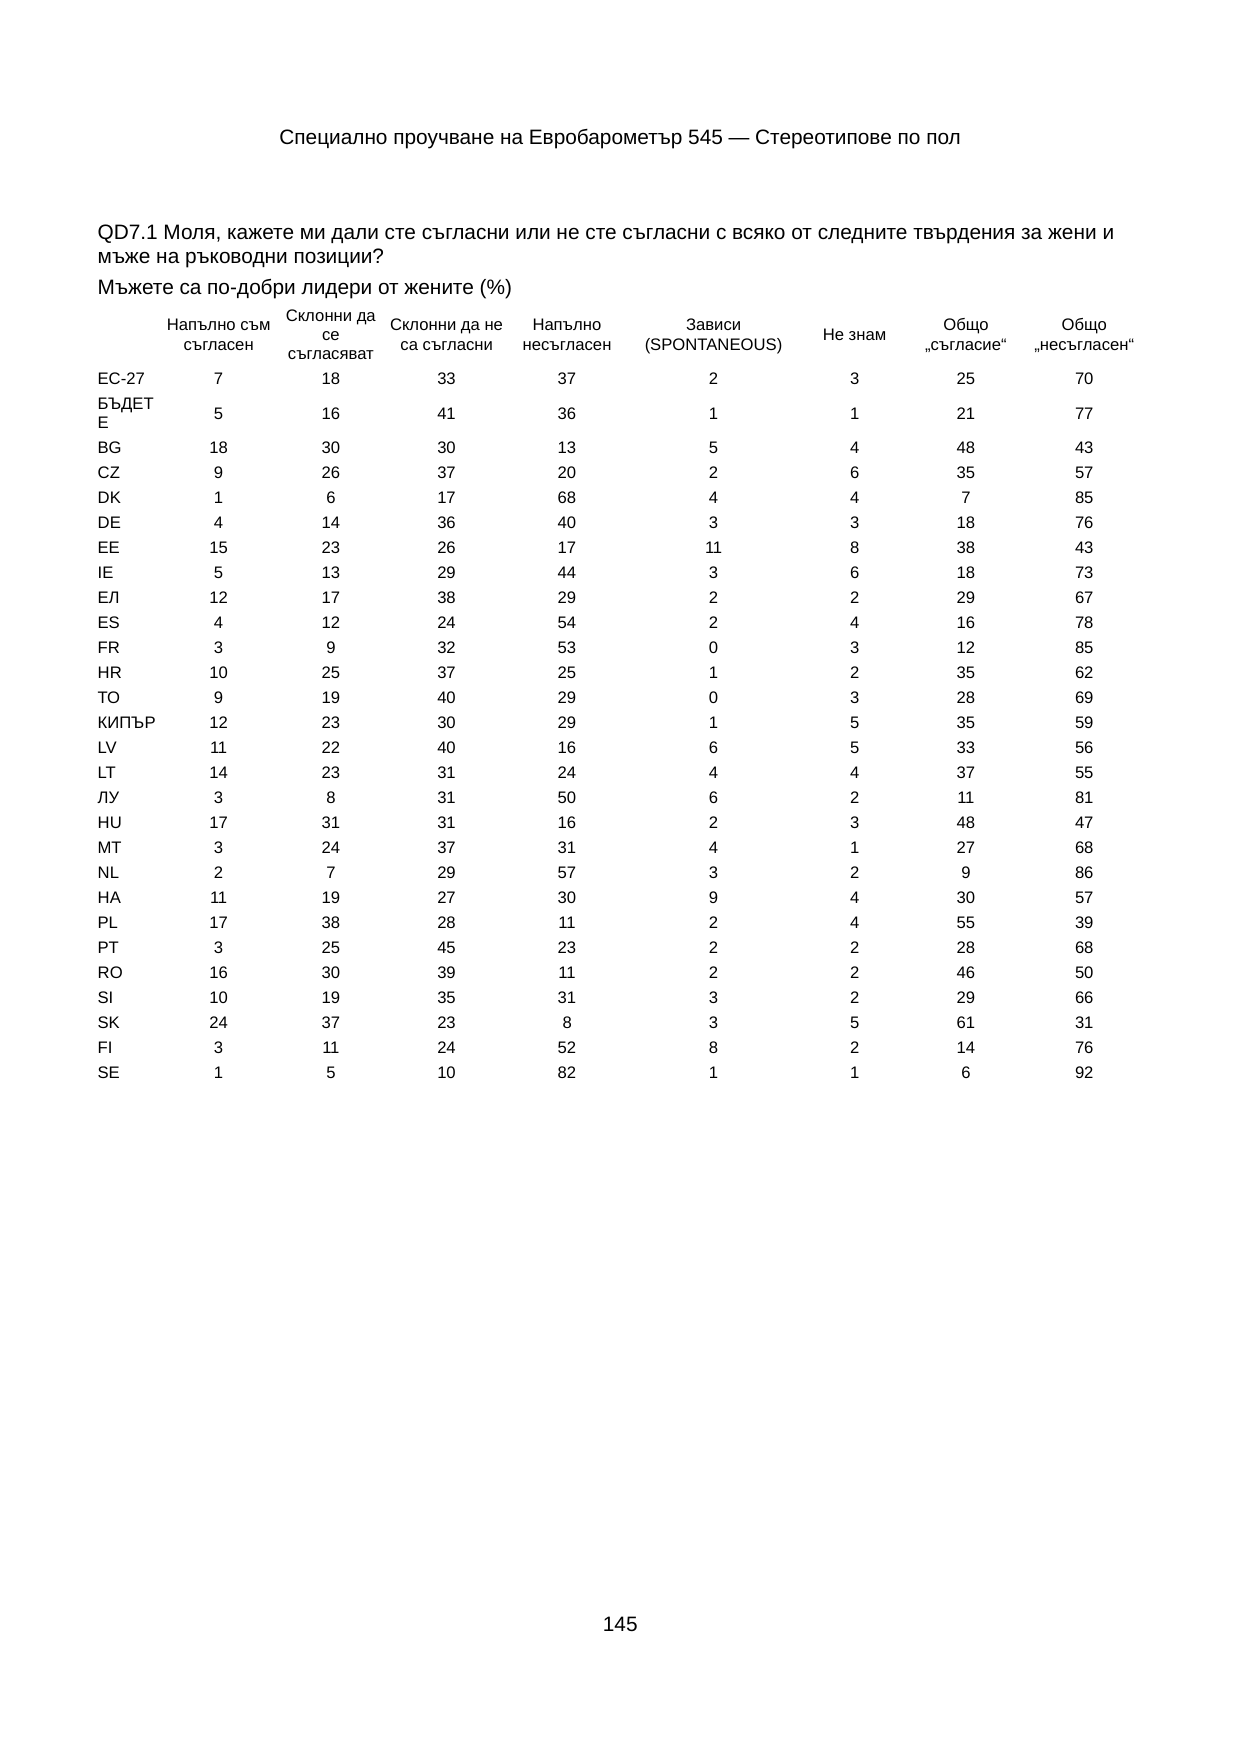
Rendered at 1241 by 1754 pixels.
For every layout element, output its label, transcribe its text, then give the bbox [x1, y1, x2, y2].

table_cell 4 [800, 435, 909, 460]
table_cell 38 [275, 910, 386, 935]
table_cell 48 [909, 810, 1022, 835]
table_cell 3 [800, 810, 909, 835]
table_cell 5 [275, 1060, 386, 1085]
table_cell 76 [1022, 1035, 1146, 1060]
table_cell 16 [275, 391, 386, 435]
table_cell 12 [162, 585, 275, 610]
table_cell 1 [627, 1060, 800, 1085]
table_cell ТО [95, 685, 162, 710]
table_cell 16 [507, 810, 627, 835]
table_cell 2 [800, 660, 909, 685]
table_cell 16 [507, 735, 627, 760]
table_cell 59 [1022, 710, 1146, 735]
table_cell 40 [386, 685, 507, 710]
table_cell 4 [800, 910, 909, 935]
table_cell 37 [386, 460, 507, 485]
table_cell 29 [386, 560, 507, 585]
table_header QD7.1 Моля, кажете ми дали сте съгласни или не сте съгласни с всяко от следните твърдения за жени и мъже на ръководни позиции? [95, 217, 1146, 270]
table_cell MT [95, 835, 162, 860]
table_cell 23 [507, 935, 627, 960]
table_cell 68 [1022, 835, 1146, 860]
table_cell ЕЛ [95, 585, 162, 610]
table_cell 2 [627, 935, 800, 960]
table_cell 31 [386, 810, 507, 835]
table_cell 18 [162, 435, 275, 460]
table_cell FI [95, 1035, 162, 1060]
table_cell 31 [275, 810, 386, 835]
table_cell FR [95, 635, 162, 660]
table_cell 17 [162, 910, 275, 935]
table_cell 3 [162, 935, 275, 960]
table_cell 92 [1022, 1060, 1146, 1085]
table_cell 2 [800, 860, 909, 885]
table_cell HR [95, 660, 162, 685]
table_cell 5 [800, 1010, 909, 1035]
table_cell SI [95, 985, 162, 1010]
table_cell 2 [800, 1035, 909, 1060]
table_cell Склонни да се съгласяват [275, 303, 386, 366]
table_cell 12 [275, 610, 386, 635]
table_cell 9 [627, 885, 800, 910]
table_cell 31 [1022, 1010, 1146, 1035]
table_cell 6 [909, 1060, 1022, 1085]
table_cell IE [95, 560, 162, 585]
table_cell 11 [275, 1035, 386, 1060]
table_cell 29 [909, 585, 1022, 610]
table_cell 38 [909, 535, 1022, 560]
table_cell 29 [909, 985, 1022, 1010]
table_cell 61 [909, 1010, 1022, 1035]
table_cell 6 [627, 735, 800, 760]
table_cell 17 [507, 535, 627, 560]
table_cell 36 [386, 510, 507, 535]
table_cell 46 [909, 960, 1022, 985]
table_cell PT [95, 935, 162, 960]
table_cell 76 [1022, 510, 1146, 535]
table_cell 2 [627, 460, 800, 485]
table_cell 5 [800, 710, 909, 735]
table_cell 3 [627, 560, 800, 585]
table_cell 24 [162, 1010, 275, 1035]
table_cell SE [95, 1060, 162, 1085]
table_cell 2 [627, 610, 800, 635]
table_cell 3 [800, 685, 909, 710]
table_cell 31 [386, 760, 507, 785]
table_cell EE [95, 535, 162, 560]
table_cell 8 [507, 1010, 627, 1035]
table_cell 8 [627, 1035, 800, 1060]
table_cell Общо „съгласие“ [909, 303, 1022, 366]
table_cell 68 [507, 485, 627, 510]
table_cell 28 [386, 910, 507, 935]
table_cell 30 [909, 885, 1022, 910]
table_cell НА [95, 885, 162, 910]
table_cell Напълно несъгласен [507, 303, 627, 366]
table_cell 10 [162, 985, 275, 1010]
table_cell 3 [800, 510, 909, 535]
table_cell 2 [800, 785, 909, 810]
table_cell 26 [275, 460, 386, 485]
table_cell 5 [162, 560, 275, 585]
table_cell CZ [95, 460, 162, 485]
table_cell 19 [275, 985, 386, 1010]
table_cell 54 [507, 610, 627, 635]
table_cell 73 [1022, 560, 1146, 585]
table_cell 29 [507, 685, 627, 710]
table_cell 10 [386, 1060, 507, 1085]
table_cell 4 [800, 485, 909, 510]
table_cell 23 [275, 710, 386, 735]
table_cell 56 [1022, 735, 1146, 760]
table_cell 29 [507, 585, 627, 610]
table_cell 33 [909, 735, 1022, 760]
table_cell 30 [507, 885, 627, 910]
table_cell 50 [1022, 960, 1146, 985]
table_cell 24 [386, 610, 507, 635]
table_cell 28 [909, 685, 1022, 710]
table_cell 4 [800, 760, 909, 785]
table_cell 43 [1022, 535, 1146, 560]
table_cell 66 [1022, 985, 1146, 1010]
table_cell 30 [386, 710, 507, 735]
table_cell 2 [800, 960, 909, 985]
table_cell 24 [507, 760, 627, 785]
table_cell 4 [800, 885, 909, 910]
table_cell 1 [800, 1060, 909, 1085]
table_cell 23 [386, 1010, 507, 1035]
table_cell 7 [275, 860, 386, 885]
table_cell 9 [162, 685, 275, 710]
table_cell Не знам [800, 303, 909, 366]
table_cell 78 [1022, 610, 1146, 635]
table_cell 11 [627, 535, 800, 560]
table_cell 16 [909, 610, 1022, 635]
table_cell 18 [909, 510, 1022, 535]
table_cell 29 [507, 710, 627, 735]
table_cell 11 [507, 960, 627, 985]
table_cell 28 [909, 935, 1022, 960]
table_cell 2 [800, 985, 909, 1010]
table_cell 3 [800, 635, 909, 660]
table_cell 2 [627, 585, 800, 610]
table_cell 1 [162, 485, 275, 510]
table_cell 2 [800, 585, 909, 610]
table_cell 3 [162, 635, 275, 660]
table_cell ЛУ [95, 785, 162, 810]
table_cell 4 [162, 610, 275, 635]
table_cell 9 [162, 460, 275, 485]
table_cell 6 [627, 785, 800, 810]
table_cell 37 [909, 760, 1022, 785]
table_cell Общо „несъгласен“ [1022, 303, 1146, 366]
table_cell 0 [627, 685, 800, 710]
table_cell 22 [275, 735, 386, 760]
table_cell 35 [909, 460, 1022, 485]
table_cell 55 [909, 910, 1022, 935]
table_cell 45 [386, 935, 507, 960]
table_cell 82 [507, 1060, 627, 1085]
table_cell 3 [627, 985, 800, 1010]
table_cell 35 [909, 710, 1022, 735]
table_cell 37 [275, 1010, 386, 1035]
table_cell 25 [275, 660, 386, 685]
table_cell 4 [162, 510, 275, 535]
table_cell 36 [507, 391, 627, 435]
table_cell 85 [1022, 635, 1146, 660]
table_cell 31 [386, 785, 507, 810]
table_cell 35 [386, 985, 507, 1010]
table_cell 57 [1022, 460, 1146, 485]
table_cell 23 [275, 760, 386, 785]
table_cell КИПЪР [95, 710, 162, 735]
table_cell 7 [162, 366, 275, 391]
table_cell 2 [627, 910, 800, 935]
table_cell 57 [507, 860, 627, 885]
table_cell 3 [800, 366, 909, 391]
table_cell 11 [162, 885, 275, 910]
table_cell Зависи (SPONTANEOUS) [627, 303, 800, 366]
table_cell 40 [507, 510, 627, 535]
table_cell 1 [800, 391, 909, 435]
table_cell 23 [275, 535, 386, 560]
table_cell 3 [162, 835, 275, 860]
table_cell 85 [1022, 485, 1146, 510]
table_cell NL [95, 860, 162, 885]
table_cell 4 [627, 485, 800, 510]
table_cell 1 [627, 660, 800, 685]
table_cell Напълно съм съгласен [162, 303, 275, 366]
table_cell 3 [627, 510, 800, 535]
table_cell 12 [909, 635, 1022, 660]
table_cell 5 [162, 391, 275, 435]
table_cell 3 [627, 860, 800, 885]
table_cell 9 [275, 635, 386, 660]
table_cell 38 [386, 585, 507, 610]
table_cell 37 [386, 660, 507, 685]
table_cell 15 [162, 535, 275, 560]
table_cell 52 [507, 1035, 627, 1060]
table_cell DE [95, 510, 162, 535]
table_cell 44 [507, 560, 627, 585]
table_cell 6 [275, 485, 386, 510]
table_cell 31 [507, 985, 627, 1010]
table_cell 5 [800, 735, 909, 760]
table_cell 1 [627, 391, 800, 435]
table_cell 4 [627, 760, 800, 785]
table_cell 1 [162, 1060, 275, 1085]
table_cell 1 [627, 710, 800, 735]
table_cell 25 [275, 935, 386, 960]
table_cell 18 [275, 366, 386, 391]
table_cell 10 [162, 660, 275, 685]
table_cell 17 [162, 810, 275, 835]
table_cell 13 [275, 560, 386, 585]
table_cell 14 [162, 760, 275, 785]
table_cell 12 [162, 710, 275, 735]
table_cell Мъжете са по-добри лидери от жените (%) [95, 270, 1146, 303]
table_cell 2 [627, 810, 800, 835]
table_cell 11 [507, 910, 627, 935]
table_cell SK [95, 1010, 162, 1035]
table_cell 50 [507, 785, 627, 810]
table_cell 33 [386, 366, 507, 391]
table_cell 8 [275, 785, 386, 810]
table_cell 16 [162, 960, 275, 985]
table_cell 57 [1022, 885, 1146, 910]
table_cell 30 [275, 435, 386, 460]
table_cell 81 [1022, 785, 1146, 810]
table_cell 41 [386, 391, 507, 435]
table_cell 3 [627, 1010, 800, 1035]
table_cell RO [95, 960, 162, 985]
table_cell 17 [275, 585, 386, 610]
table_cell 26 [386, 535, 507, 560]
table_cell PL [95, 910, 162, 935]
table_cell 69 [1022, 685, 1146, 710]
table_cell 47 [1022, 810, 1146, 835]
table_cell 4 [627, 835, 800, 860]
table_cell 86 [1022, 860, 1146, 885]
table_cell 31 [507, 835, 627, 860]
table_cell 2 [627, 366, 800, 391]
table_cell 62 [1022, 660, 1146, 685]
table_cell 13 [507, 435, 627, 460]
table_cell 18 [909, 560, 1022, 585]
table_cell 30 [275, 960, 386, 985]
table_cell 17 [386, 485, 507, 510]
table_cell [95, 303, 162, 366]
table_cell ES [95, 610, 162, 635]
table_cell 32 [386, 635, 507, 660]
table_cell 11 [909, 785, 1022, 810]
table_cell 55 [1022, 760, 1146, 785]
table_cell 19 [275, 885, 386, 910]
table_cell DK [95, 485, 162, 510]
table_cell 4 [800, 610, 909, 635]
table_cell 30 [386, 435, 507, 460]
table_cell BG [95, 435, 162, 460]
table_cell 48 [909, 435, 1022, 460]
table_cell 67 [1022, 585, 1146, 610]
table_cell 14 [275, 510, 386, 535]
table_cell 2 [627, 960, 800, 985]
table_cell 6 [800, 560, 909, 585]
table_cell ЕС-27 [95, 366, 162, 391]
table_cell 14 [909, 1035, 1022, 1060]
table_cell 2 [800, 935, 909, 960]
table_cell 25 [909, 366, 1022, 391]
table_cell 21 [909, 391, 1022, 435]
table_cell 3 [162, 1035, 275, 1060]
table_cell 11 [162, 735, 275, 760]
table_cell 25 [507, 660, 627, 685]
table_cell 68 [1022, 935, 1146, 960]
table_cell 35 [909, 660, 1022, 685]
table_cell 37 [386, 835, 507, 860]
table_cell 24 [386, 1035, 507, 1060]
table_cell Склонни да не са съгласни [386, 303, 507, 366]
table_cell 8 [800, 535, 909, 560]
table_cell 40 [386, 735, 507, 760]
table_cell 0 [627, 635, 800, 660]
table_cell 2 [162, 860, 275, 885]
table_cell 20 [507, 460, 627, 485]
table_cell 29 [386, 860, 507, 885]
table_cell 53 [507, 635, 627, 660]
table_cell 5 [627, 435, 800, 460]
table_cell 77 [1022, 391, 1146, 435]
table_cell 7 [909, 485, 1022, 510]
table_cell 43 [1022, 435, 1146, 460]
table_cell 3 [162, 785, 275, 810]
table_cell 70 [1022, 366, 1146, 391]
table_cell HU [95, 810, 162, 835]
table_cell 37 [507, 366, 627, 391]
table_cell 39 [386, 960, 507, 985]
table_cell 27 [386, 885, 507, 910]
table_cell 9 [909, 860, 1022, 885]
table_cell 6 [800, 460, 909, 485]
table_cell БЪДЕТЕ [95, 391, 162, 435]
table_cell 39 [1022, 910, 1146, 935]
table_cell 27 [909, 835, 1022, 860]
table_cell LT [95, 760, 162, 785]
table_cell 24 [275, 835, 386, 860]
table_cell 1 [800, 835, 909, 860]
table_cell LV [95, 735, 162, 760]
table_cell 19 [275, 685, 386, 710]
